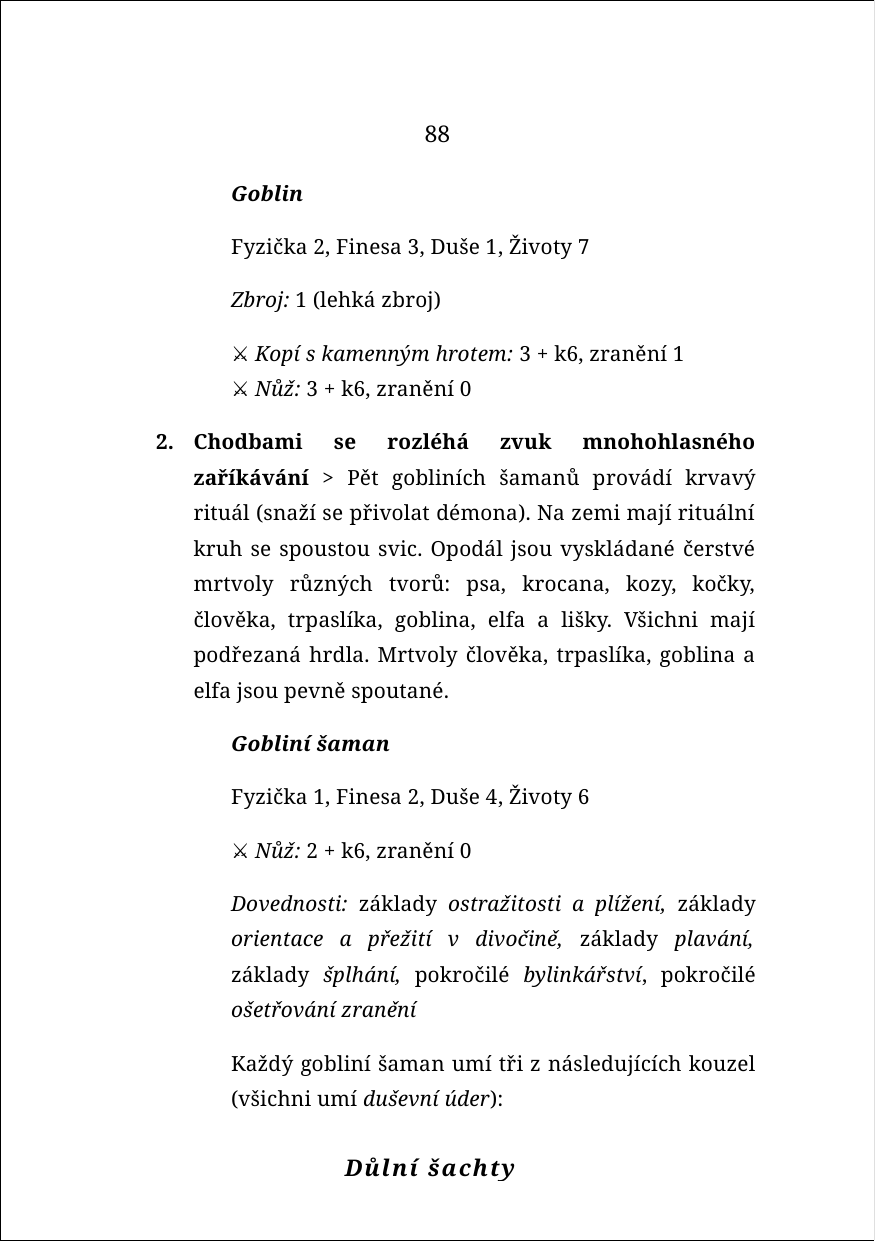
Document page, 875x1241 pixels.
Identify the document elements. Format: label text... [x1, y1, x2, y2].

list ⚔ Nůž: 3 + k6, zranění 0 [193, 374, 756, 403]
list ⚔ Kopí s kamenným hrotem: 3 + k6, zranění 1 [193, 339, 756, 367]
list Chodbami se rozléhá zvuk mnohohlasného zaříkávání > Pět gobliních šamanů provádí krvavý rituál (snaží se přivolat démona). Na zemi mají rituální kruh se spoustou svic. Opodál jsou vyskládané čerstvé mrtvoly různých tvorů: psa, krocana, kozy, kočky, člověka, trpaslíka, goblina, elfa a lišky. Všichni mají podřezaná hrdla. Mrtvoly člověka, trpaslíka, goblina a elfa jsou pevně spoutané. [156, 427, 756, 704]
list Zbroj: 1 (lehká zbroj) [193, 285, 756, 314]
list Fyzička 2, Finesa 3, Duše 1, Životy 7 [193, 232, 756, 261]
list Gobliní šaman [193, 729, 756, 758]
list ⚔ Nůž: 2 + k6, zranění 0 [193, 836, 756, 864]
list Dovednosti: základy ostražitosti a plížení, základy orientace a přežití v divočině, základy plavání, základy šplhání, pokročilé bylinkářství, pokročilé ošetřování zranění [193, 889, 756, 1024]
list Fyzička 1, Finesa 2, Duše 4, Životy 6 [193, 782, 756, 811]
list Goblin [193, 179, 756, 207]
list Každý gobliní šaman umí tři z následujících kouzel (všichni umí duševní úder): [193, 1049, 756, 1113]
